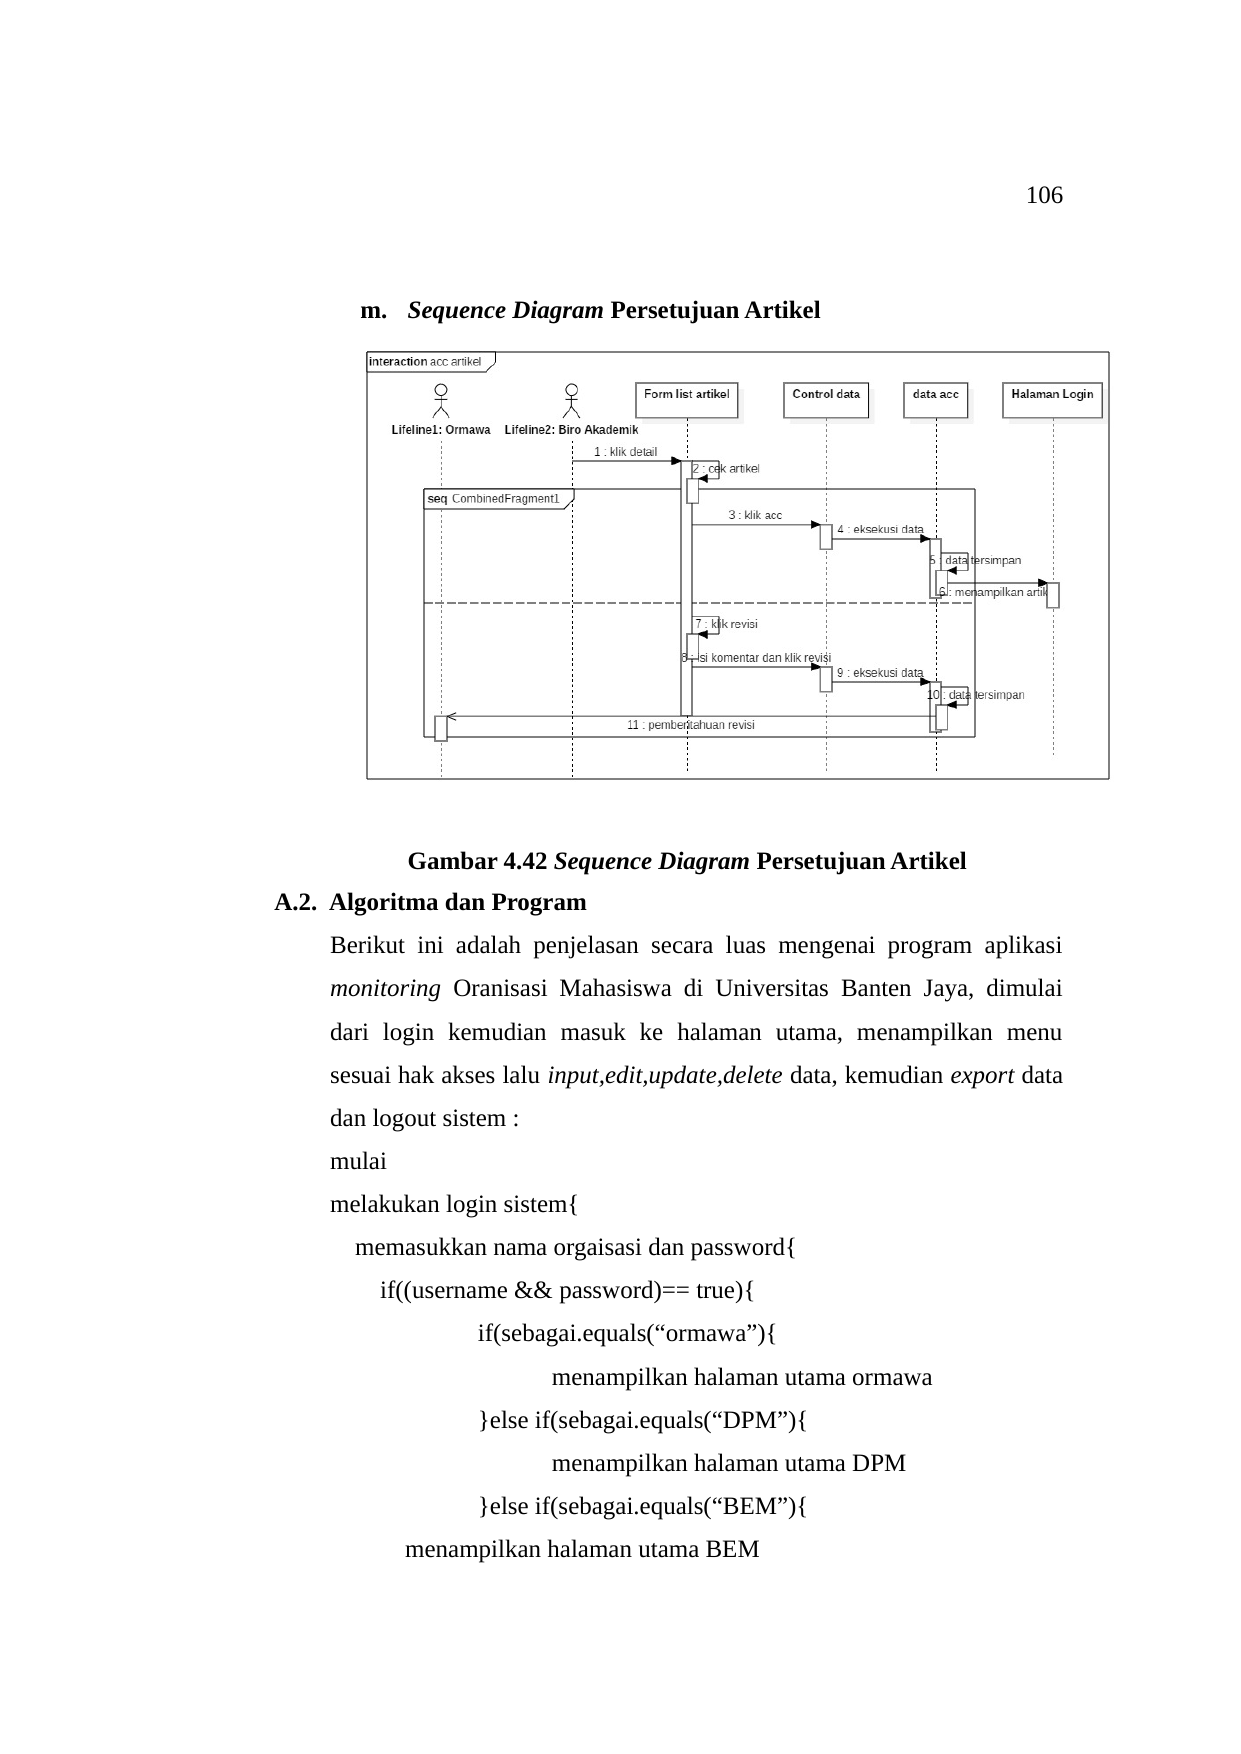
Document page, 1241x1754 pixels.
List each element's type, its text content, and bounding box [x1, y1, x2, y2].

text }else if(sebagai.equals(“BEM”){ [330, 1491, 1063, 1520]
text Gambar 4.42 Sequence Diagram Persetujuan Artikel [407, 846, 1063, 875]
text memasukkan nama orgaisasi dan password{ [330, 1232, 1063, 1261]
list Berikut ini adalah penjelasan secara luas mengenai program aplikasi monitoring Oranisasi Mahasiswa di Universitas Banten Jaya, dimulai dari login kemudian masuk ke halaman utama, menampilkan menu sesuai hak akses lalu input,edit,update,delete data, kemudian export data dan logout sistem : [330, 930, 1063, 1132]
text mulai [330, 1146, 1063, 1175]
list Algoritma dan Program [274, 887, 1063, 916]
text menampilkan halaman utama ormawa [330, 1362, 1063, 1390]
text menampilkan halaman utama DPM [330, 1448, 1063, 1477]
text melakukan login sistem{ [330, 1189, 1063, 1218]
text menampilkan halaman utama BEM [330, 1534, 1063, 1563]
table_header [417, 338, 1062, 343]
text if(sebagai.equals(“ormawa”){ [330, 1318, 1063, 1347]
list Sequence Diagram Persetujuan Artikel [360, 295, 1063, 324]
text }else if(sebagai.equals(“DPM”){ [330, 1405, 1063, 1433]
picture [358, 343, 1121, 799]
text if((username && password)== true){ [330, 1275, 1063, 1304]
table_header [417, 799, 1062, 833]
